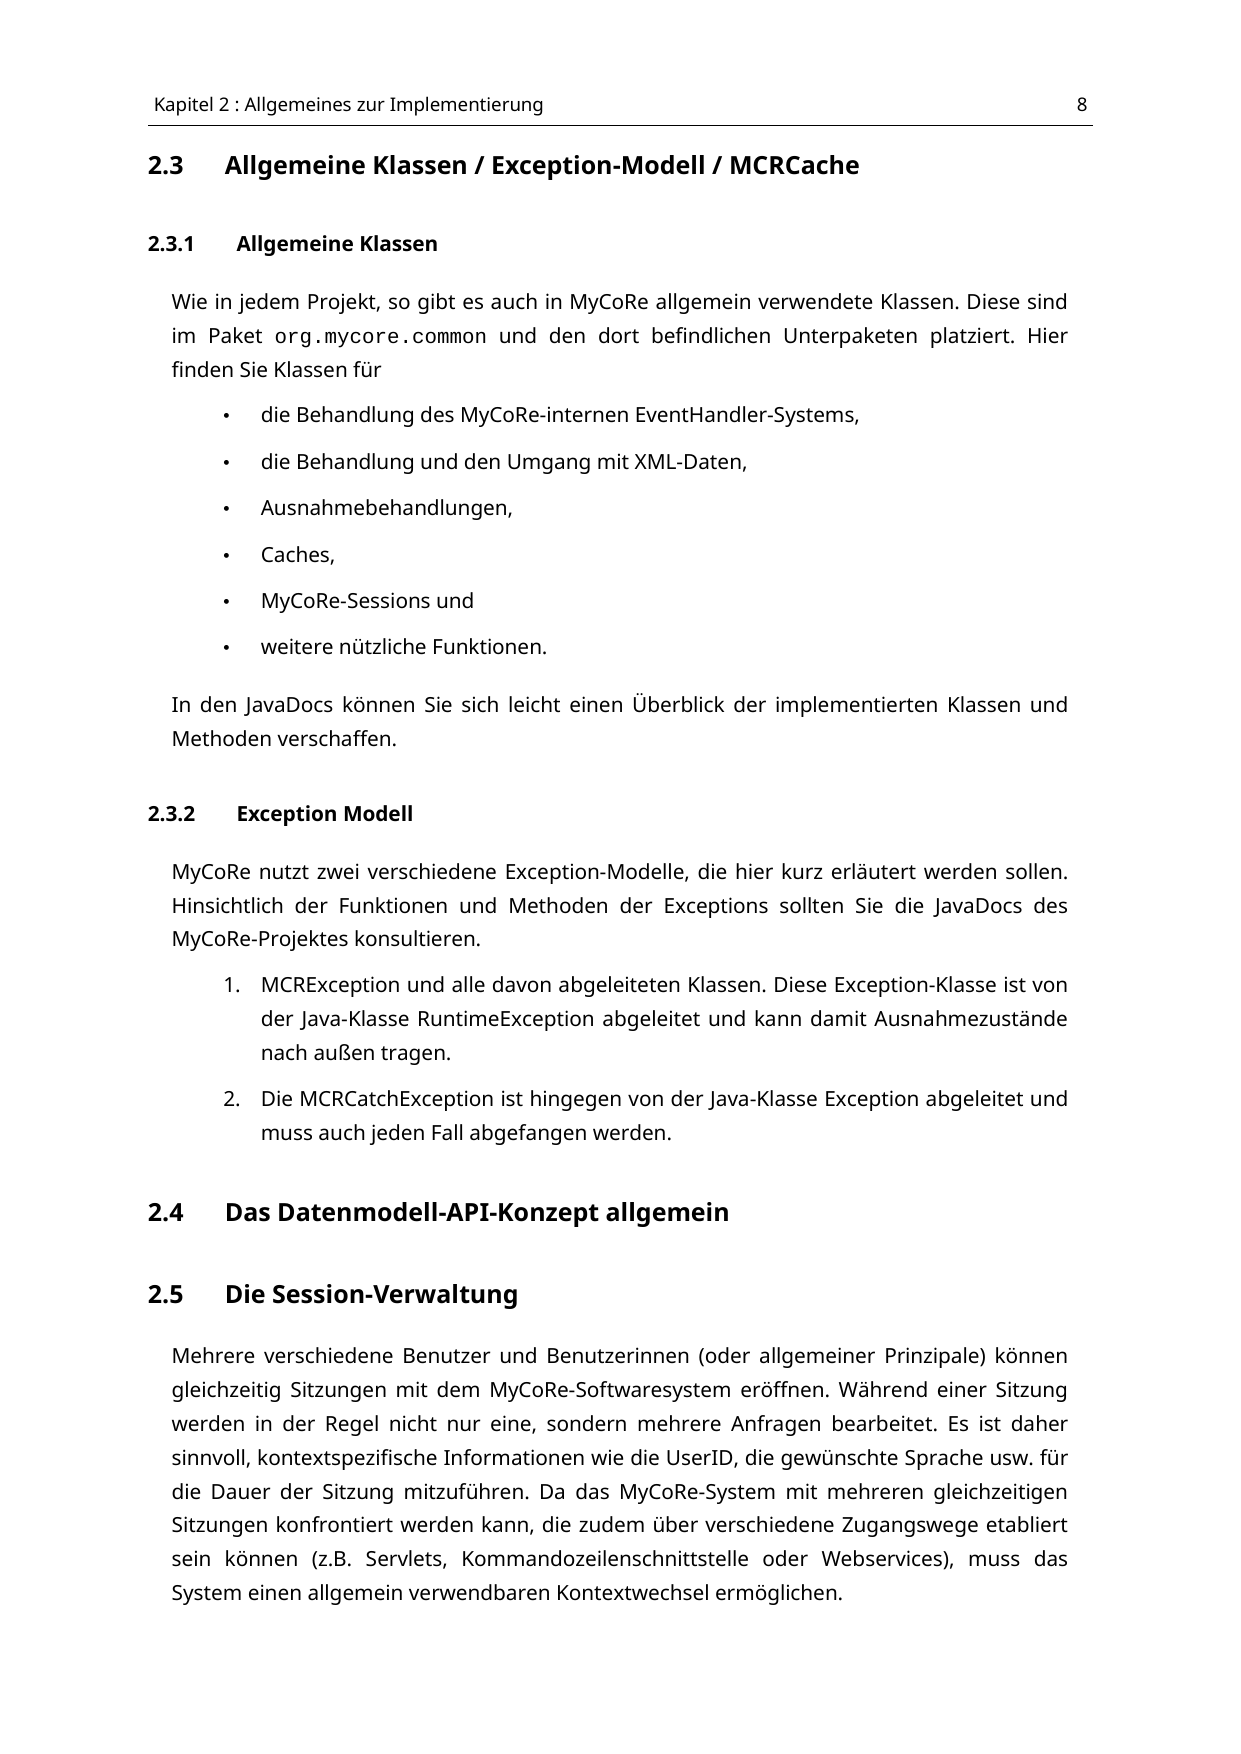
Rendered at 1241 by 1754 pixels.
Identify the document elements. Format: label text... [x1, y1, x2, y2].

list MyCoRe-Sessions und [185, 586, 1069, 614]
list Die MCRCatchException ist hingegen von der Java-Klasse Exception abgeleitet und muss auch jeden Fall abgefangen werden. [185, 1084, 1069, 1146]
list weitere nützliche Funktionen. [185, 632, 1069, 661]
list Caches, [185, 540, 1069, 568]
text In den JavaDocs können Sie sich leicht einen Überblick der implementierten Klassen und Methoden verschaffen. [171, 691, 1069, 753]
subtitle Allgemeine Klassen [148, 229, 1092, 258]
text Wie in jedem Projekt, so gibt es auch in MyCoRe allgemein verwendete Klassen. Diese sind im Paket org.mycore.common und den dort befindlichen Unterpaketen platziert. Hier finden Sie Klassen für [171, 287, 1069, 383]
list die Behandlung des MyCoRe-internen EventHandler-Systems, [185, 401, 1069, 429]
text Mehrere verschiedene Benutzer und Benutzerinnen (oder allgemeiner Prinzipale) können gleichzeitig Sitzungen mit dem MyCoRe-Softwaresystem eröffnen. Während einer Sitzung werden in der Regel nicht nur eine, sondern mehrere Anfragen bearbeitet. Es ist daher sinnvoll, kontextspezifische Informationen wie die UserID, die gewünschte Sprache usw. für die Dauer der Sitzung mitzuführen. Da das MyCoRe-System mit mehreren gleichzeitigen Sitzungen konfrontiert werden kann, die zudem über verschiedene Zugangswege etabliert sein können (z.B. Servlets, Kommandozeilenschnittstelle oder Webservices), muss das System einen allgemein verwendbaren Kontextwechsel ermöglichen. [171, 1341, 1069, 1607]
subtitle Die Session-Verwaltung [148, 1277, 1092, 1311]
text MyCoRe nutzt zwei verschiedene Exception-Modelle, die hier kurz erläutert werden sollen. Hinsichtlich der Funktionen und Methoden der Exceptions sollten Sie die JavaDocs des MyCoRe-Projektes konsultieren. [171, 857, 1069, 953]
list MCRException und alle davon abgeleiteten Klassen. Diese Exception-Klasse ist von der Java-Klasse RuntimeException abgeleitet und kann damit Ausnahmezustände nach außen tragen. [185, 970, 1069, 1066]
subtitle Das Datenmodell-API-Konzept allgemein [148, 1195, 1092, 1229]
list die Behandlung und den Umgang mit XML-Daten, [185, 447, 1069, 475]
list Ausnahmebehandlungen, [185, 493, 1069, 522]
subtitle Exception Modell [148, 799, 1092, 828]
subtitle Allgemeine Klassen / Exception-Modell / MCRCache [148, 148, 1092, 182]
